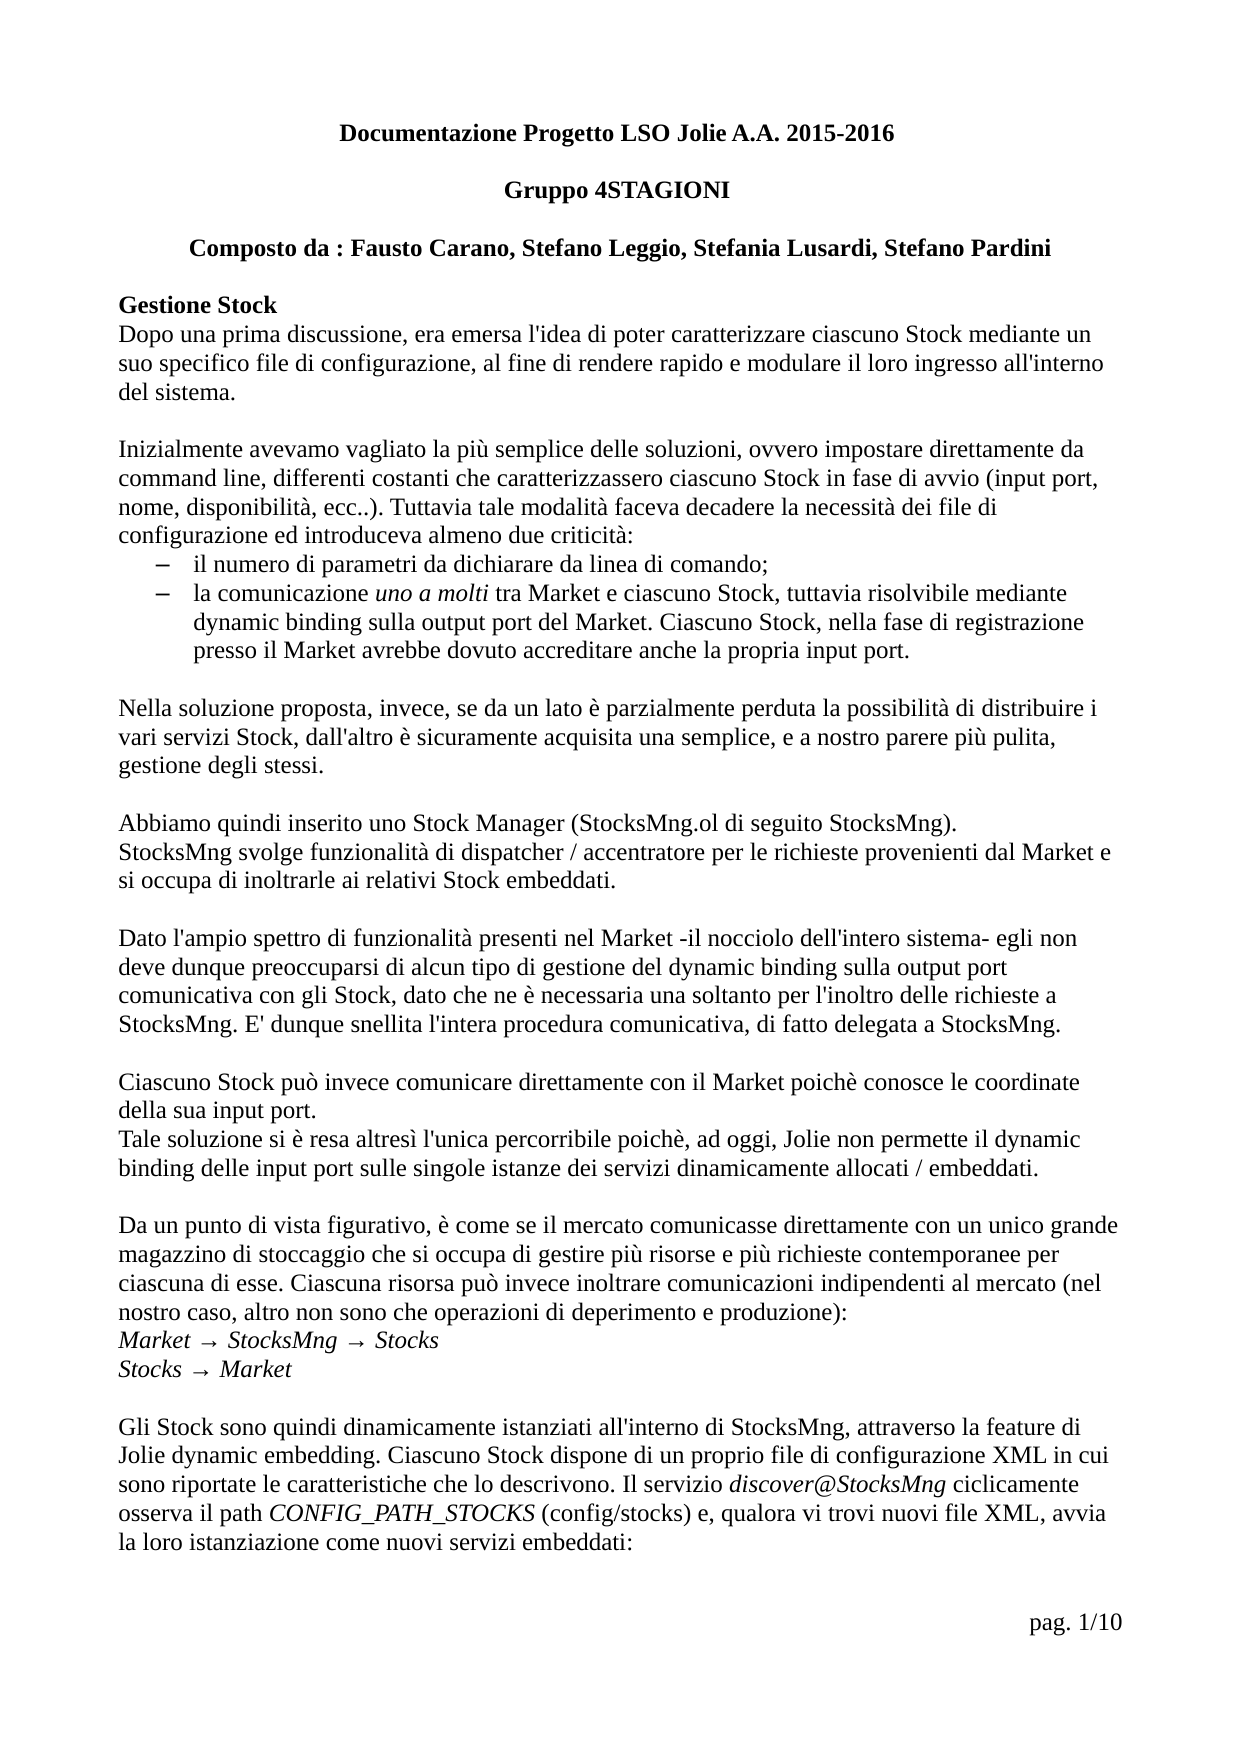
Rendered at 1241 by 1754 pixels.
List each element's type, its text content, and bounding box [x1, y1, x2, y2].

text Ciascuno Stock può invece comunicare direttamente con il Market poichè conosce le coordinate della sua input port. [118, 1067, 1122, 1124]
text Nella soluzione proposta, invece, se da un lato è parzialmente perduta la possibilità di distribuire i vari servizi Stock, dall'altro è sicuramente acquisita una semplice, e a nostro parere più pulita, gestione degli stessi. [118, 693, 1122, 779]
text Da un punto di vista figurativo, è come se il mercato comunicasse direttamente con un unico grande magazzino di stoccaggio che si occupa di gestire più risorse e più richieste contemporanee per ciascuna di esse. Ciascuna risorsa può invece inoltrare comunicazioni indipendenti al mercato (nel nostro caso, altro non sono che operazioni di deperimento e produzione): [118, 1211, 1122, 1326]
text Gli Stock sono quindi dinamicamente istanziati all'interno di StocksMng, attraverso la feature di Jolie dynamic embedding. Ciascuno Stock dispone di un proprio file di configurazione XML in cui sono riportate le caratteristiche che lo descrivono. Il servizio discover@StocksMng ciclicamente osserva il path CONFIG_PATH_STOCKS (config/stocks) e, qualora vi trovi nuovi file XML, avvia la loro istanziazione come nuovi servizi embeddati: [118, 1412, 1122, 1556]
list il numero di parametri da dichiarare da linea di comando; [156, 549, 1122, 578]
text StocksMng svolge funzionalità di dispatcher / accentratore per le richieste provenienti dal Market e si occupa di inoltrarle ai relativi Stock embeddati. [118, 837, 1122, 894]
text Composto da : Fausto Carano, Stefano Leggio, Stefania Lusardi, Stefano Pardini [118, 233, 1122, 262]
text Stocks → Market [118, 1354, 1122, 1383]
text Gruppo 4STAGIONI [118, 176, 1122, 204]
text Dato l'ampio spettro di funzionalità presenti nel Market -il nocciolo dell'intero sistema- egli non deve dunque preoccuparsi di alcun tipo di gestione del dynamic binding sulla output port comunicativa con gli Stock, dato che ne è necessaria una soltanto per l'inoltro delle richieste a StocksMng. E' dunque snellita l'intera procedura comunicativa, di fatto delegata a StocksMng. [118, 923, 1122, 1038]
list la comunicazione uno a molti tra Market e ciascuno Stock, tuttavia risolvibile mediante dynamic binding sulla output port del Market. Ciascuno Stock, nella fase di registrazione presso il Market avrebbe dovuto accreditare anche la propria input port. [156, 578, 1122, 664]
text Gestione Stock [118, 291, 1122, 319]
text Inizialmente avevamo vagliato la più semplice delle soluzioni, ovvero impostare direttamente da command line, differenti costanti che caratterizzassero ciascuno Stock in fase di avvio (input port, nome, disponibilità, ecc..). Tuttavia tale modalità faceva decadere la necessità dei file di configurazione ed introduceva almeno due criticità: [118, 434, 1122, 549]
text Tale soluzione si è resa altresì l'unica percorribile poichè, ad oggi, Jolie non permette il dynamic binding delle input port sulle singole istanze dei servizi dinamicamente allocati / embeddati. [118, 1124, 1122, 1182]
text Dopo una prima discussione, era emersa l'idea di poter caratterizzare ciascuno Stock mediante un suo specifico file di configurazione, al fine di rendere rapido e modulare il loro ingresso all'interno del sistema. [118, 319, 1122, 406]
text Documentazione Progetto LSO Jolie A.A. 2015-2016 [118, 118, 1122, 147]
text Market → StocksMng → Stocks [118, 1326, 1122, 1354]
text Abbiamo quindi inserito uno Stock Manager (StocksMng.ol di seguito StocksMng). [118, 808, 1122, 837]
